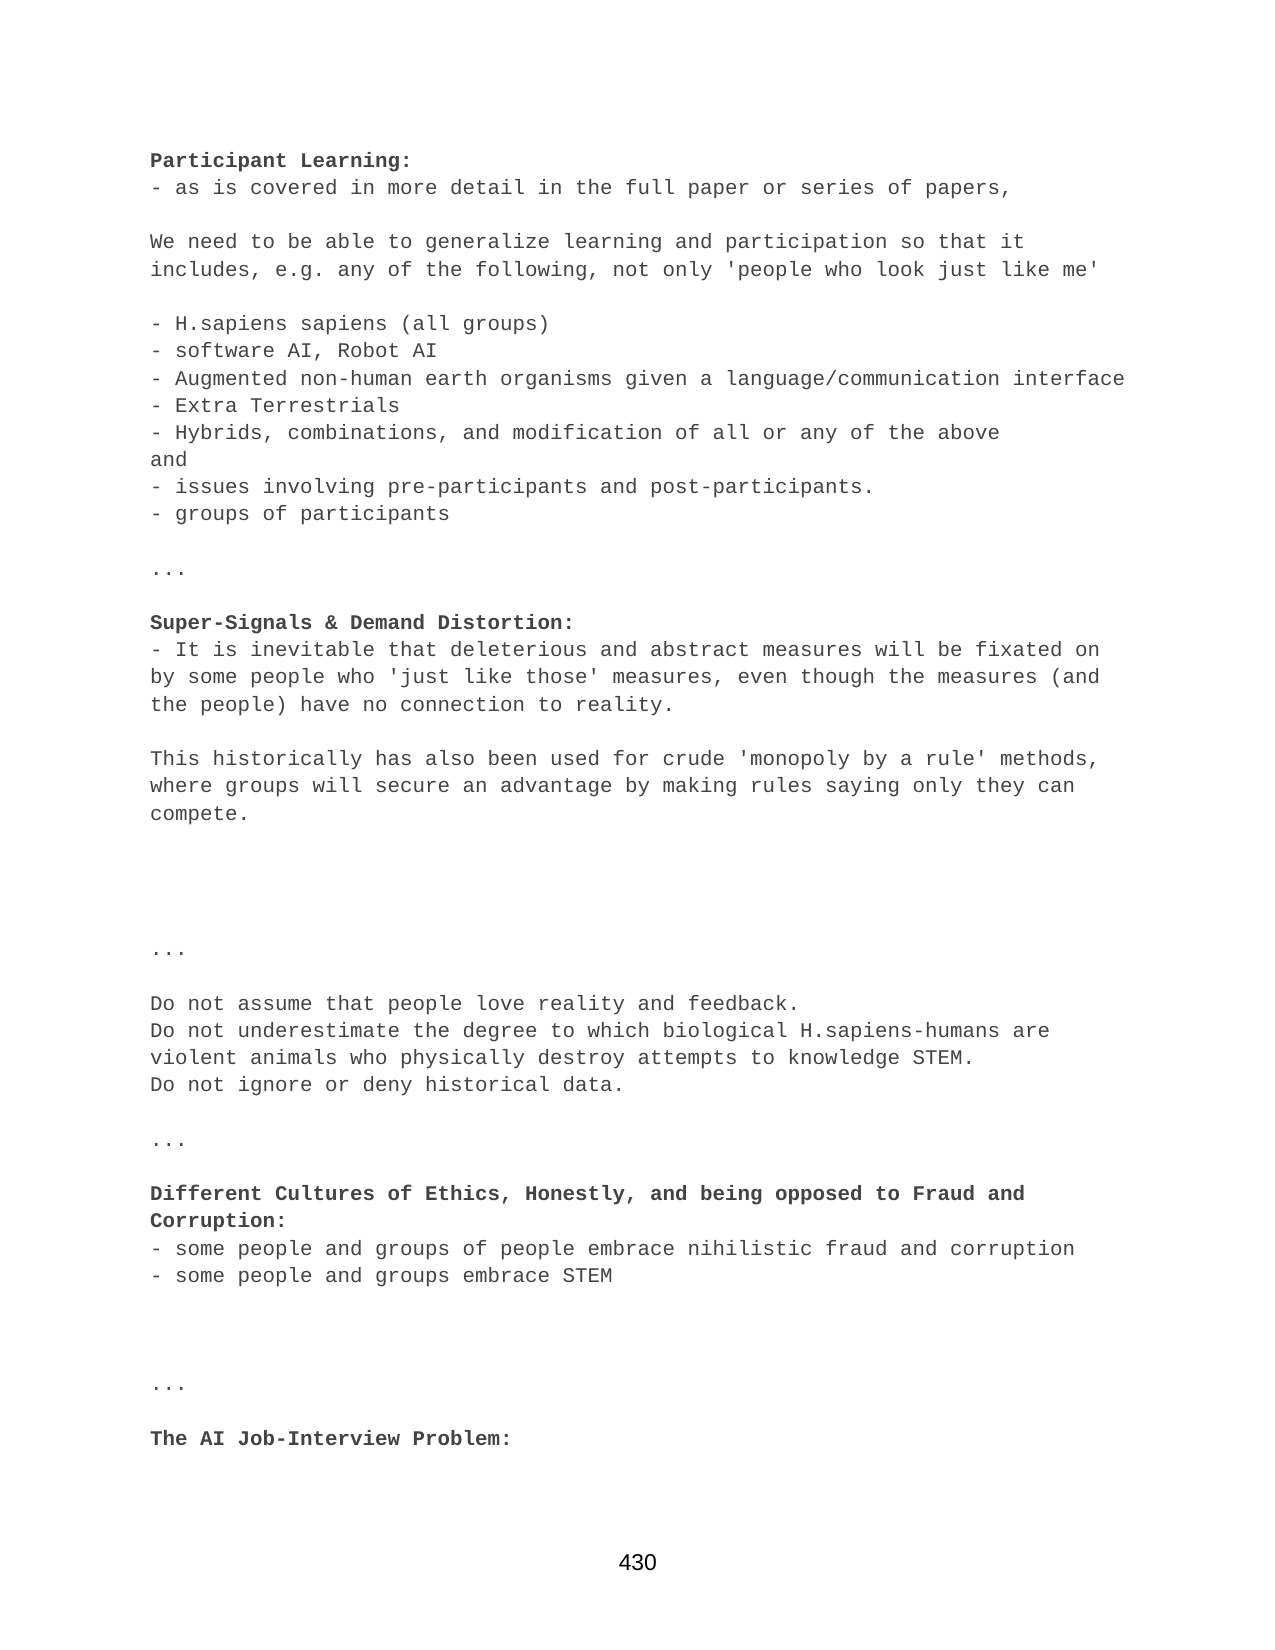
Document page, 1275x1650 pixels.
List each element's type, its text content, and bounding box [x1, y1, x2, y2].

text - some people and groups of people embrace nihilistic fraud and corruption [150, 1237, 1125, 1261]
text - some people and groups embrace STEM [150, 1265, 1125, 1288]
text - Hybrids, combinations, and modification of all or any of the above [150, 422, 1125, 446]
text - H.sapiens sapiens (all groups) [150, 313, 1125, 337]
text Do not assume that people love reality and feedback. [150, 993, 1125, 1016]
text - software AI, Robot AI [150, 340, 1125, 364]
text This historically has also been used for crude 'monopoly by a rule' methods, where groups will secure an advantage by making rules saying only they can compete. [150, 748, 1125, 826]
text - Augmented non-human earth organisms given a language/communication interface [150, 367, 1125, 391]
text - issues involving pre-participants and post-participants. [150, 476, 1125, 500]
text - as is covered in more detail in the full paper or series of papers, [150, 177, 1125, 201]
text ... [150, 1129, 1125, 1152]
text We need to be able to generalize learning and participation so that it includes, e.g. any of the following, not only 'people who look just like me' [150, 232, 1125, 282]
text Do not underestimate the degree to which biological H.sapiens-humans are violent animals who physically destroy attempts to knowledge STEM. [150, 1020, 1125, 1071]
text Participant Learning: [150, 150, 1125, 174]
text and [150, 449, 1125, 473]
text Do not ignore or deny historical data. [150, 1074, 1125, 1098]
text ... [150, 938, 1125, 962]
text Different Cultures of Ethics, Honestly, and being opposed to Fraud and Corruption: [150, 1183, 1125, 1234]
text ... [150, 558, 1125, 581]
text The AI Job-Interview Problem: [150, 1428, 1125, 1451]
text Super-Signals & Demand Distortion: [150, 612, 1125, 636]
text ... [150, 1373, 1125, 1397]
text - It is inevitable that deleterious and abstract measures will be fixated on by some people who 'just like those' measures, even though the measures (and the people) have no connection to reality. [150, 639, 1125, 717]
text - groups of participants [150, 503, 1125, 527]
text - Extra Terrestrials [150, 395, 1125, 418]
